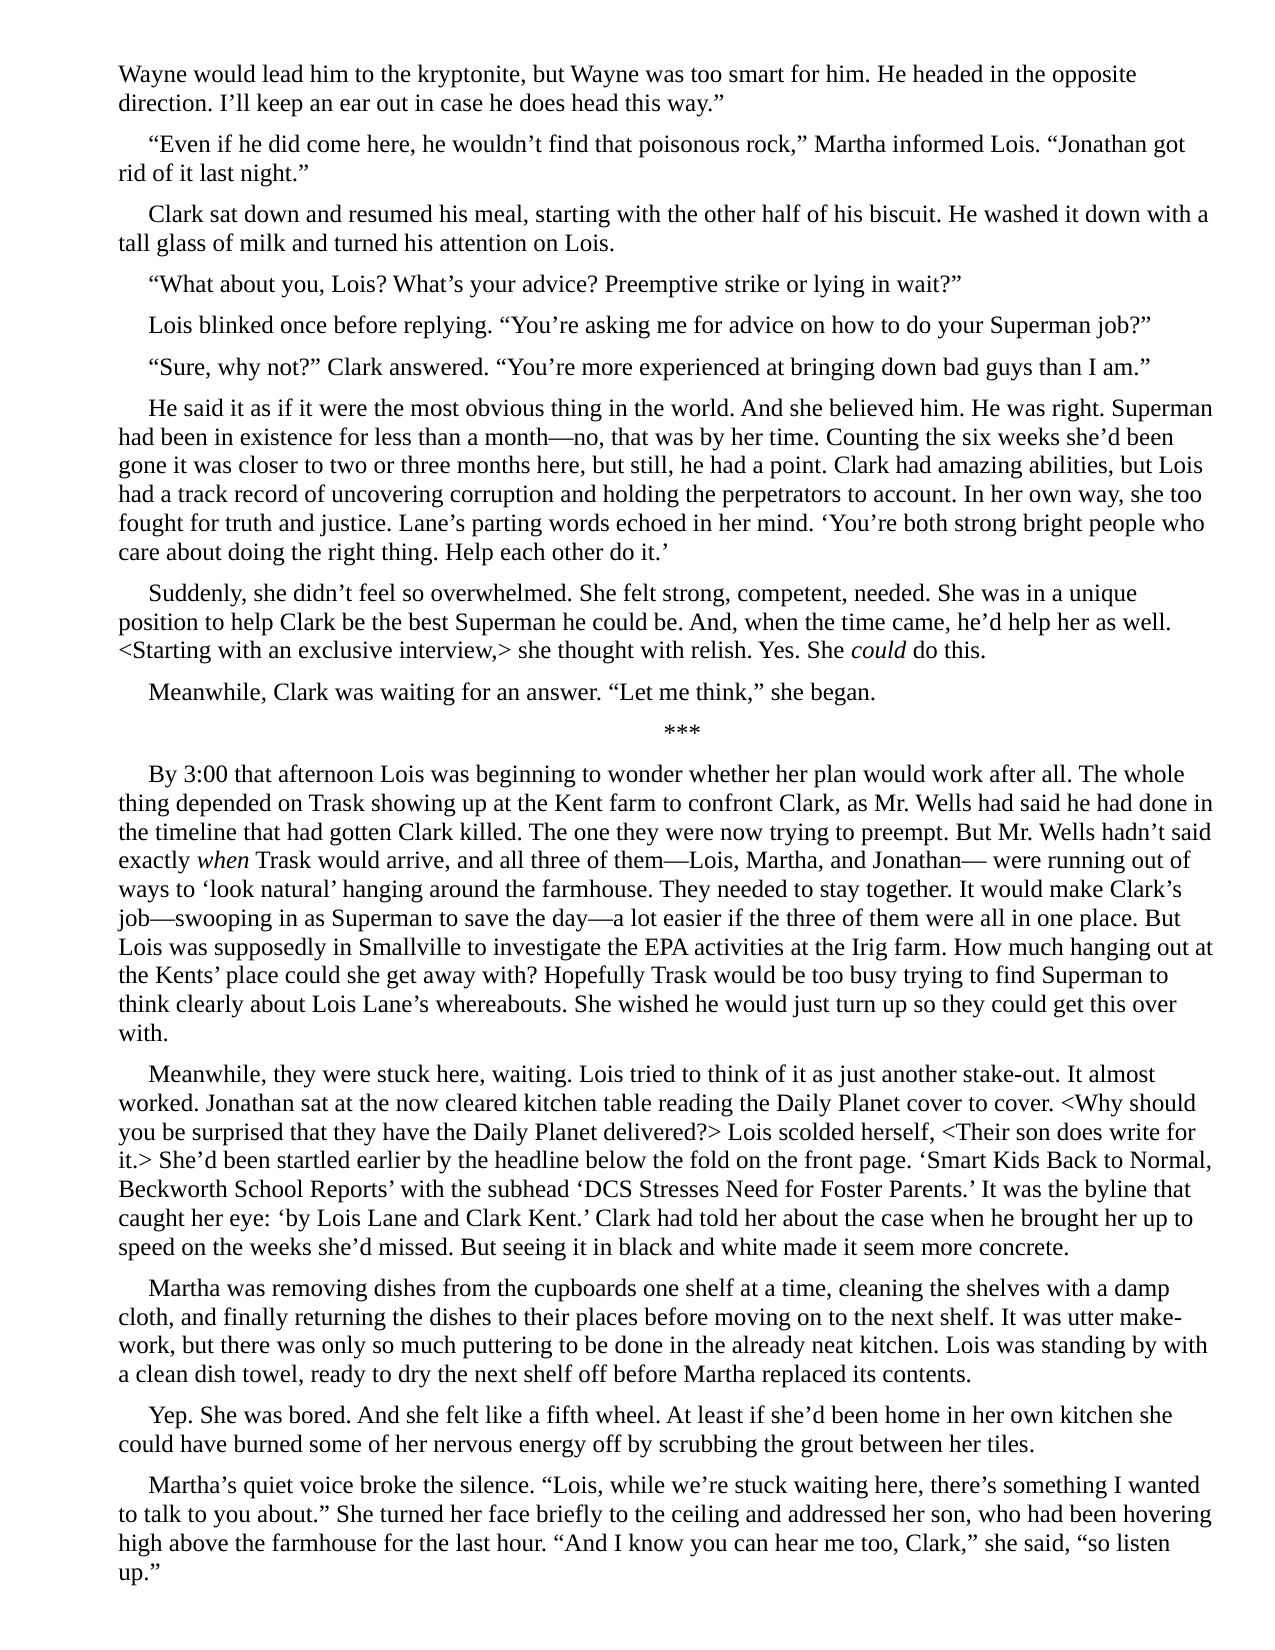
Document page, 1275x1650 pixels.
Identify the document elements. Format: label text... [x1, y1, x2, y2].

text Wayne would lead him to the kryptonite, but Wayne was too smart for him. He headed in the opposite direction. I’ll keep an ear out in case he does head this way.” [118, 59, 1216, 117]
text He said it as if it were the most obvious thing in the world. And she believed him. He was right. Superman had been in existence for less than a month—no, that was by her time. Counting the six weeks she’d been gone it was closer to two or three months here, but still, he had a point. Clark had amazing abilities, but Lois had a track record of uncovering corruption and holding the perpetrators to account. In her own way, she too fought for truth and justice. Lane’s parting words echoed in her mind. ‘You’re both strong bright people who care about doing the right thing. Help each other do it.’ [118, 393, 1216, 565]
text Meanwhile, Clark was waiting for an answer. “Let me think,” she began. [118, 677, 1216, 705]
text By 3:00 that afternoon Lois was beginning to wonder whether her plan would work after all. The whole thing depended on Trask showing up at the Kent farm to confront Clark, as Mr. Wells had said he had done in the timeline that had gotten Clark killed. The one they were now trying to preempt. But Mr. Wells hadn’t said exactly when Trask would arrive, and all three of them—Lois, Martha, and Jonathan— were running out of ways to ‘look natural’ hanging around the farmhouse. They needed to stay together. It would make Clark’s job—swooping in as Superman to save the day—a lot easier if the three of them were all in one place. But Lois was supposedly in Smallville to investigate the EPA activities at the Irig farm. How much hanging out at the Kents’ place could she get away with? Hopefully Trask would be too busy trying to find Superman to think clearly about Lois Lane’s whereabouts. She wished he would just turn up so they could get this over with. [118, 759, 1216, 1047]
text Clark sat down and resumed his meal, starting with the other half of his biscuit. He washed it down with a tall glass of milk and turned his attention on Lois. [118, 199, 1216, 257]
text “What about you, Lois? What’s your advice? Preemptive strike or lying in wait?” [118, 269, 1216, 298]
text Yep. She was bored. And she felt like a fifth wheel. At least if she’d been home in her own kitchen she could have burned some of her nervous energy off by scrubbing the grout between her tiles. [118, 1400, 1216, 1458]
text Lois blinked once before replying. “You’re asking me for advice on how to do your Superman job?” [118, 310, 1216, 339]
text Meanwhile, they were stuck here, waiting. Lois tried to think of it as just another stake-out. It almost worked. Jonathan sat at the now cleared kitchen table reading the Daily Planet cover to cover. <Why should you be surprised that they have the Daily Planet delivered?> Lois scolded herself, <Their son does write for it.> She’d been startled earlier by the headline below the fold on the front page. ‘Smart Kids Back to Normal, Beckworth School Reports’ with the subhead ‘DCS Stresses Need for Foster Parents.’ It was the byline that caught her eye: ‘by Lois Lane and Clark Kent.’ Clark had told her about the case when he brought her up to speed on the weeks she’d missed. But seeing it in black and white made it seem more concrete. [118, 1059, 1216, 1260]
text Suddenly, she didn’t feel so overwhelmed. She felt strong, competent, needed. She was in a unique position to help Clark be the best Superman he could be. And, when the time came, he’d help her as well. <Starting with an exclusive interview,> she thought with relish. Yes. She could do this. [118, 578, 1216, 664]
text Martha’s quiet voice broke the silence. “Lois, while we’re stuck waiting here, there’s something I wanted to talk to you about.” She turned her face briefly to the ceiling and addressed her son, who had been hovering high above the farmhouse for the last hour. “And I know you can hear me too, Clark,” she said, “so listen up.” [118, 1470, 1216, 1585]
text “Even if he did come here, he wouldn’t find that poisonous rock,” Martha informed Lois. “Jonathan got rid of it last night.” [118, 129, 1216, 187]
text Martha was removing dishes from the cupboards one shelf at a time, cleaning the shelves with a damp cloth, and finally returning the dishes to their places before moving on to the next shelf. It was utter make-work, but there was only so much puttering to be done in the already neat kitchen. Lois was standing by with a clean dish towel, ready to dry the next shelf off before Martha replaced its contents. [118, 1273, 1216, 1388]
text *** [118, 718, 1216, 747]
text “Sure, why not?” Clark answered. “You’re more experienced at bringing down bad guys than I am.” [118, 352, 1216, 380]
